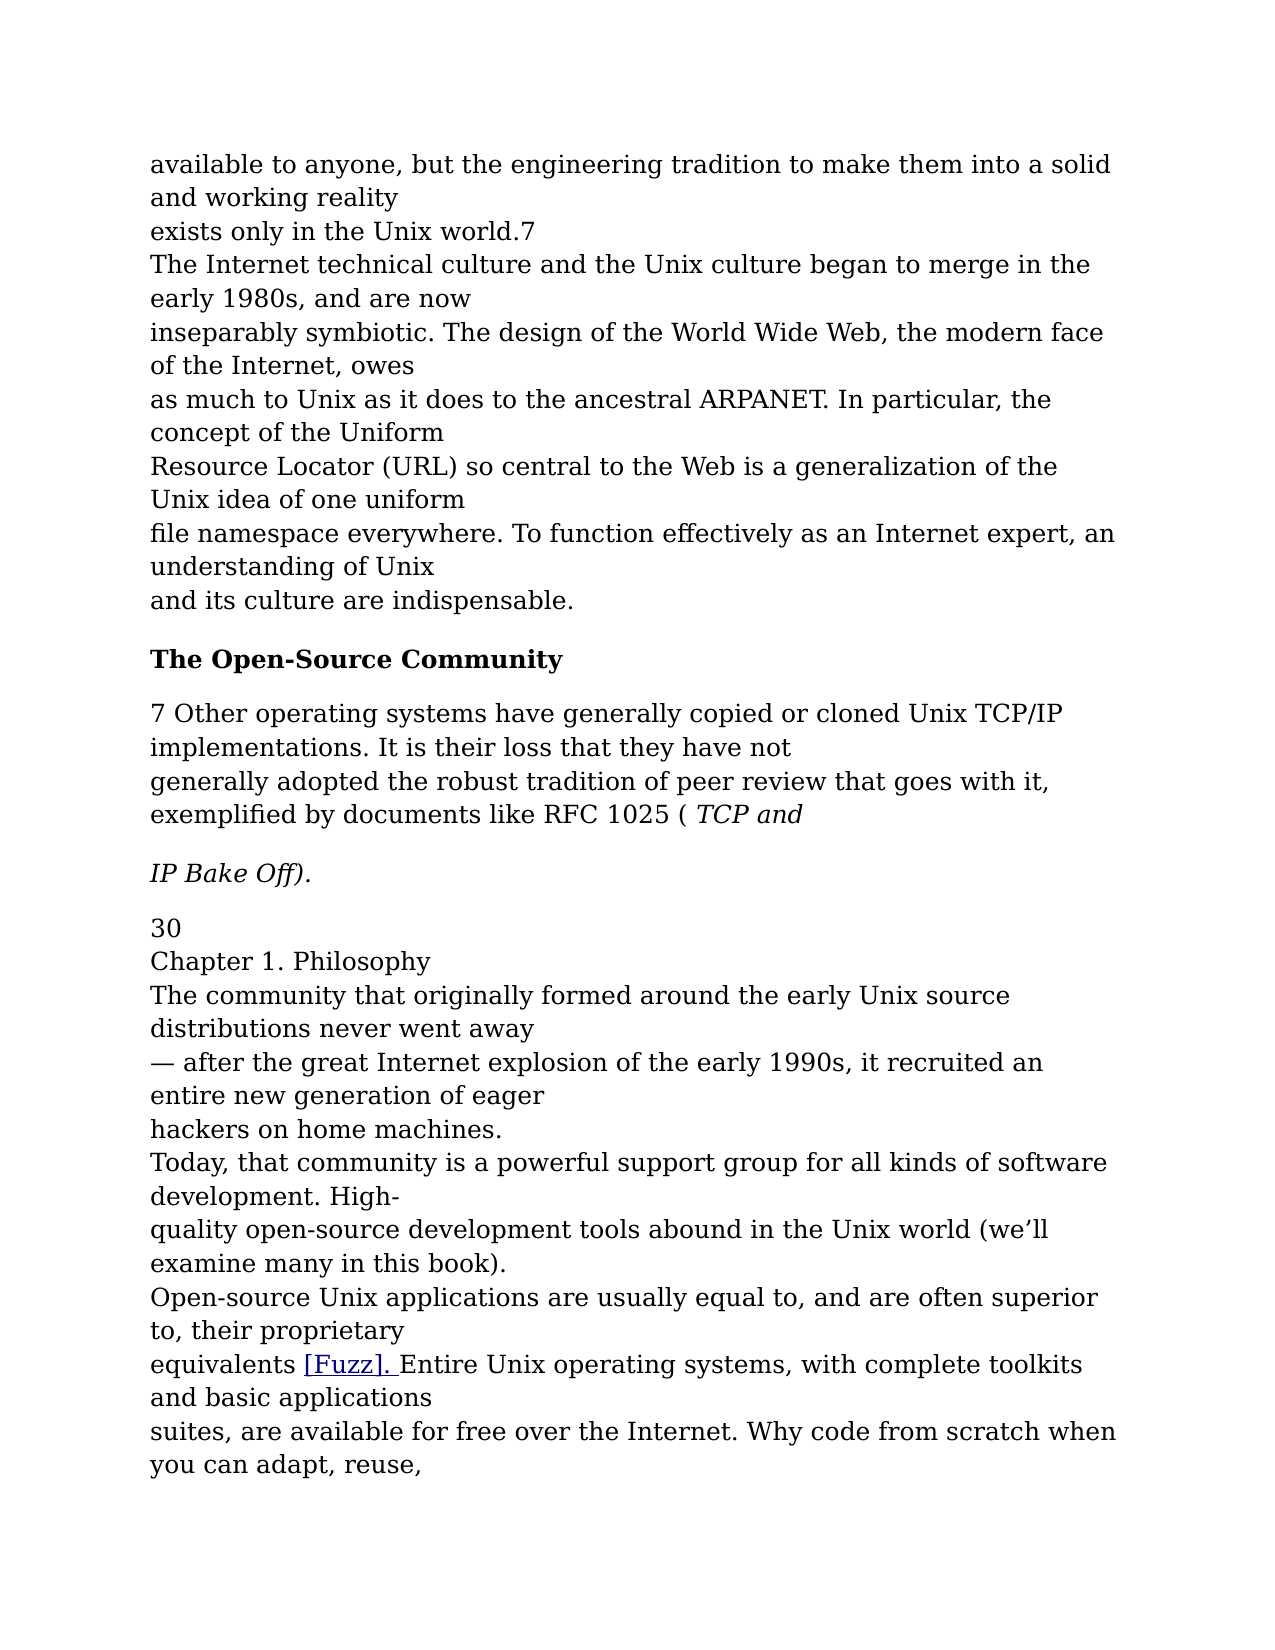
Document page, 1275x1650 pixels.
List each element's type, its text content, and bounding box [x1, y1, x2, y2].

text Resource Locator (URL) so central to the Web is a generalization of the Unix idea of one uniform [150, 452, 1125, 514]
text file namespace everywhere. To function effectively as an Internet expert, an understanding of Unix [150, 519, 1125, 582]
text 7 Other operating systems have generally copied or cloned Unix TCP/IP implementations. It is their loss that they have not [150, 699, 1125, 762]
text available to anyone, but the engineering tradition to make them into a solid and working reality [150, 150, 1125, 213]
text generally adopted the robust tradition of peer review that goes with it, exemplified by documents like RFC 1025 ( TCP and [150, 767, 1125, 829]
text equivalents [Fuzz]. Entire Unix operating systems, with complete toolkits and basic applications [150, 1350, 1125, 1412]
text The Open-Source Community [150, 644, 1125, 674]
text The community that originally formed around the early Unix source distributions never went away [150, 981, 1125, 1043]
text — after the great Internet explosion of the early 1990s, it recruited an entire new generation of eager [150, 1048, 1125, 1111]
text hackers on home machines. [150, 1115, 1125, 1144]
text inseparably symbiotic. The design of the World Wide Web, the modern face of the Internet, owes [150, 318, 1125, 380]
text 30 [150, 914, 1125, 943]
text The Internet technical culture and the Unix culture began to merge in the early 1980s, and are now [150, 251, 1125, 313]
text Today, that community is a powerful support group for all kinds of software development. High- [150, 1148, 1125, 1211]
text Open-source Unix applications are usually equal to, and are often superior to, their proprietary [150, 1283, 1125, 1345]
text suites, are available for free over the Internet. Why code from scratch when you can adapt, reuse, [150, 1417, 1125, 1479]
text exists only in the Unix world.7 [150, 217, 1125, 246]
text as much to Unix as it does to the ancestral ARPANET. In particular, the concept of the Uniform [150, 385, 1125, 447]
text Chapter 1. Philosophy [150, 947, 1125, 976]
text and its culture are indispensable. [150, 586, 1125, 615]
text IP Bake Off). [150, 859, 1125, 889]
text quality open-source development tools abound in the Unix world (we’ll examine many in this book). [150, 1216, 1125, 1278]
